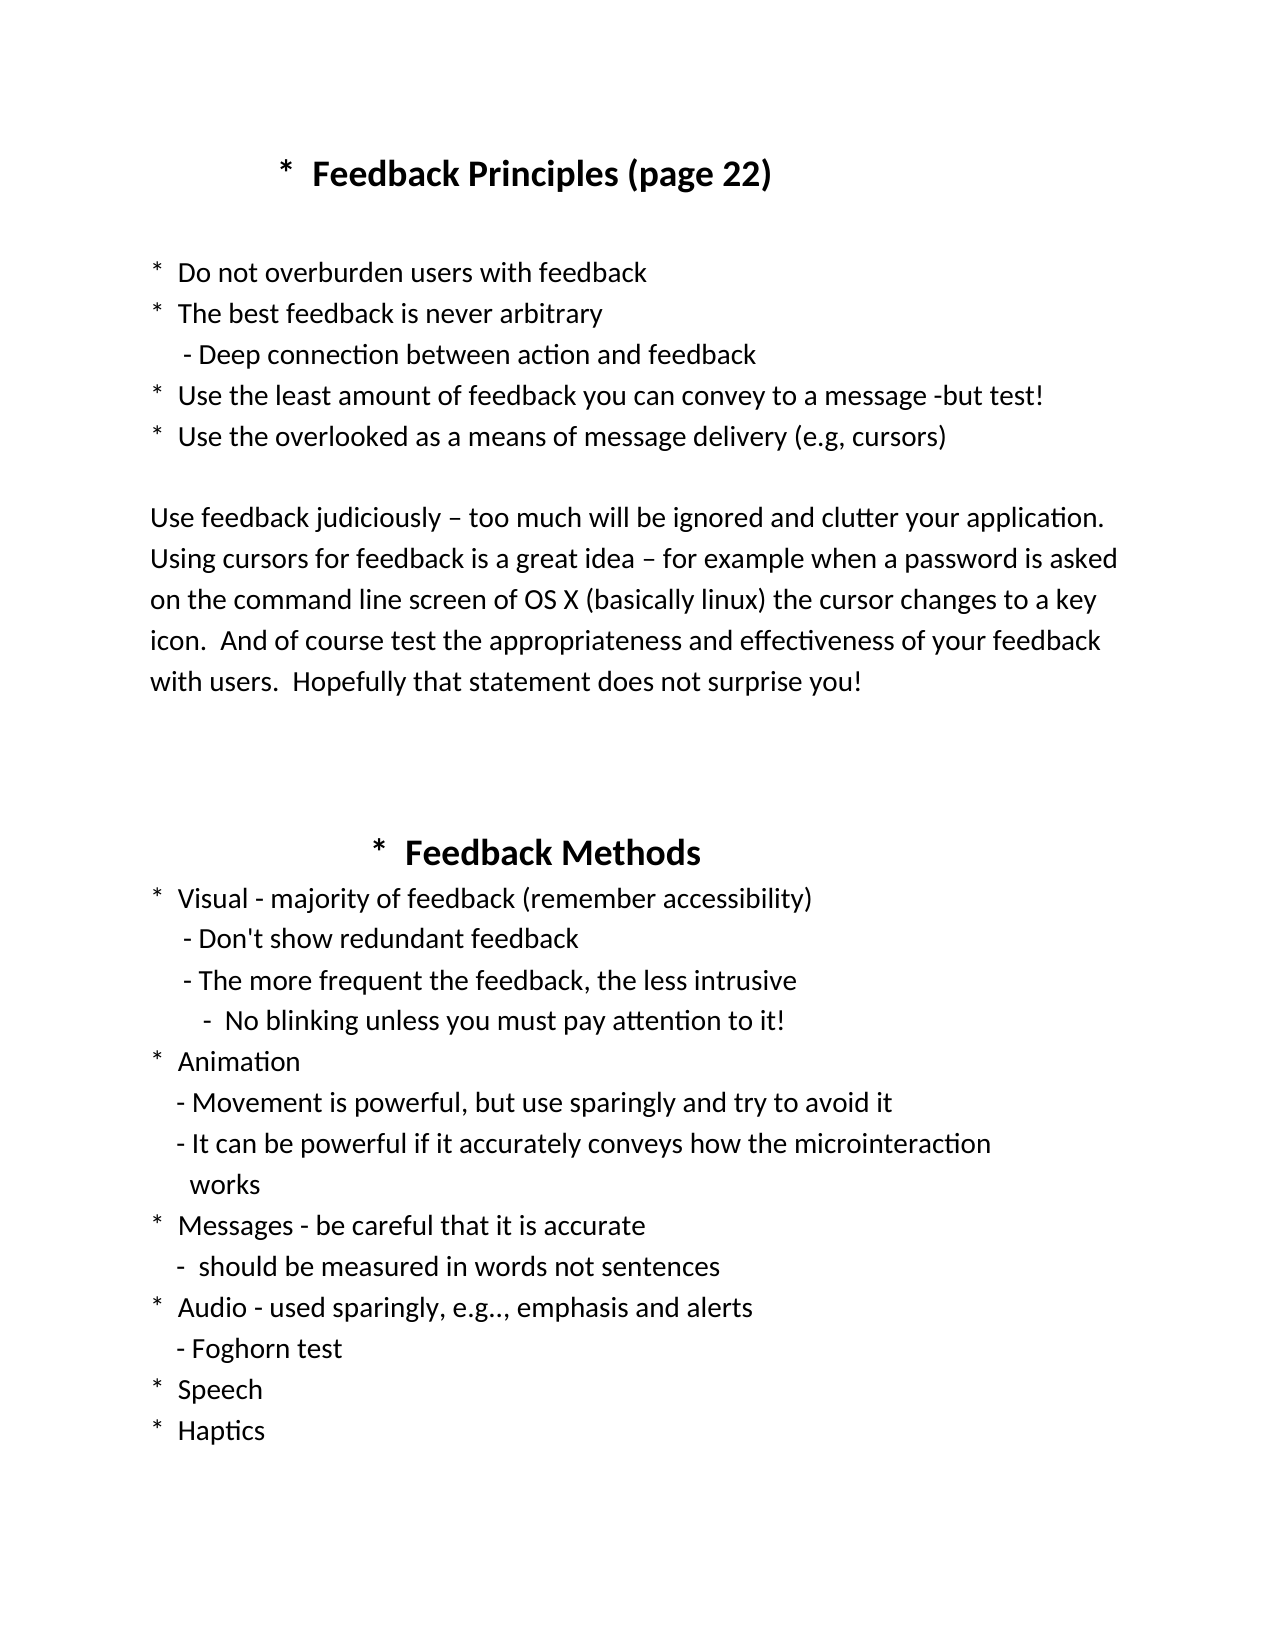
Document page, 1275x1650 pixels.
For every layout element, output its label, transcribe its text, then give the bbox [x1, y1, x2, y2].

text * Feedback Principles (page 22) * Do not overburden users with feedback * The best feedback is never arbitrary - Deep connection between action and feedback * Use the least amount of feedback you can convey to a message -but test! * Use the overlooked as a means of message delivery (e.g, cursors) Use feedback judiciously – too much will be ignored and clutter your application. Using cursors for feedback is a great idea – for example when a password is asked on the command line screen of OS X (basically linux) the cursor changes to a key icon. And of course test the appropriateness and effectiveness of your feedback with users. Hopefully that statement does not surprise you! * Feedback Methods * Visual - majority of feedback (remember accessibility) - Don't show redundant feedback - The more frequent the feedback, the less intrusive - No blinking unless you must pay attention to it! * Animation - Movement is powerful, but use sparingly and try to avoid it - It can be powerful if it accurately conveys how the microinteraction works * Messages - be careful that it is accurate - should be measured in words not sentences * Audio - used sparingly, e.g.., emphasis and alerts - Foghorn test * Speech * Haptics [150, 150, 1125, 1488]
